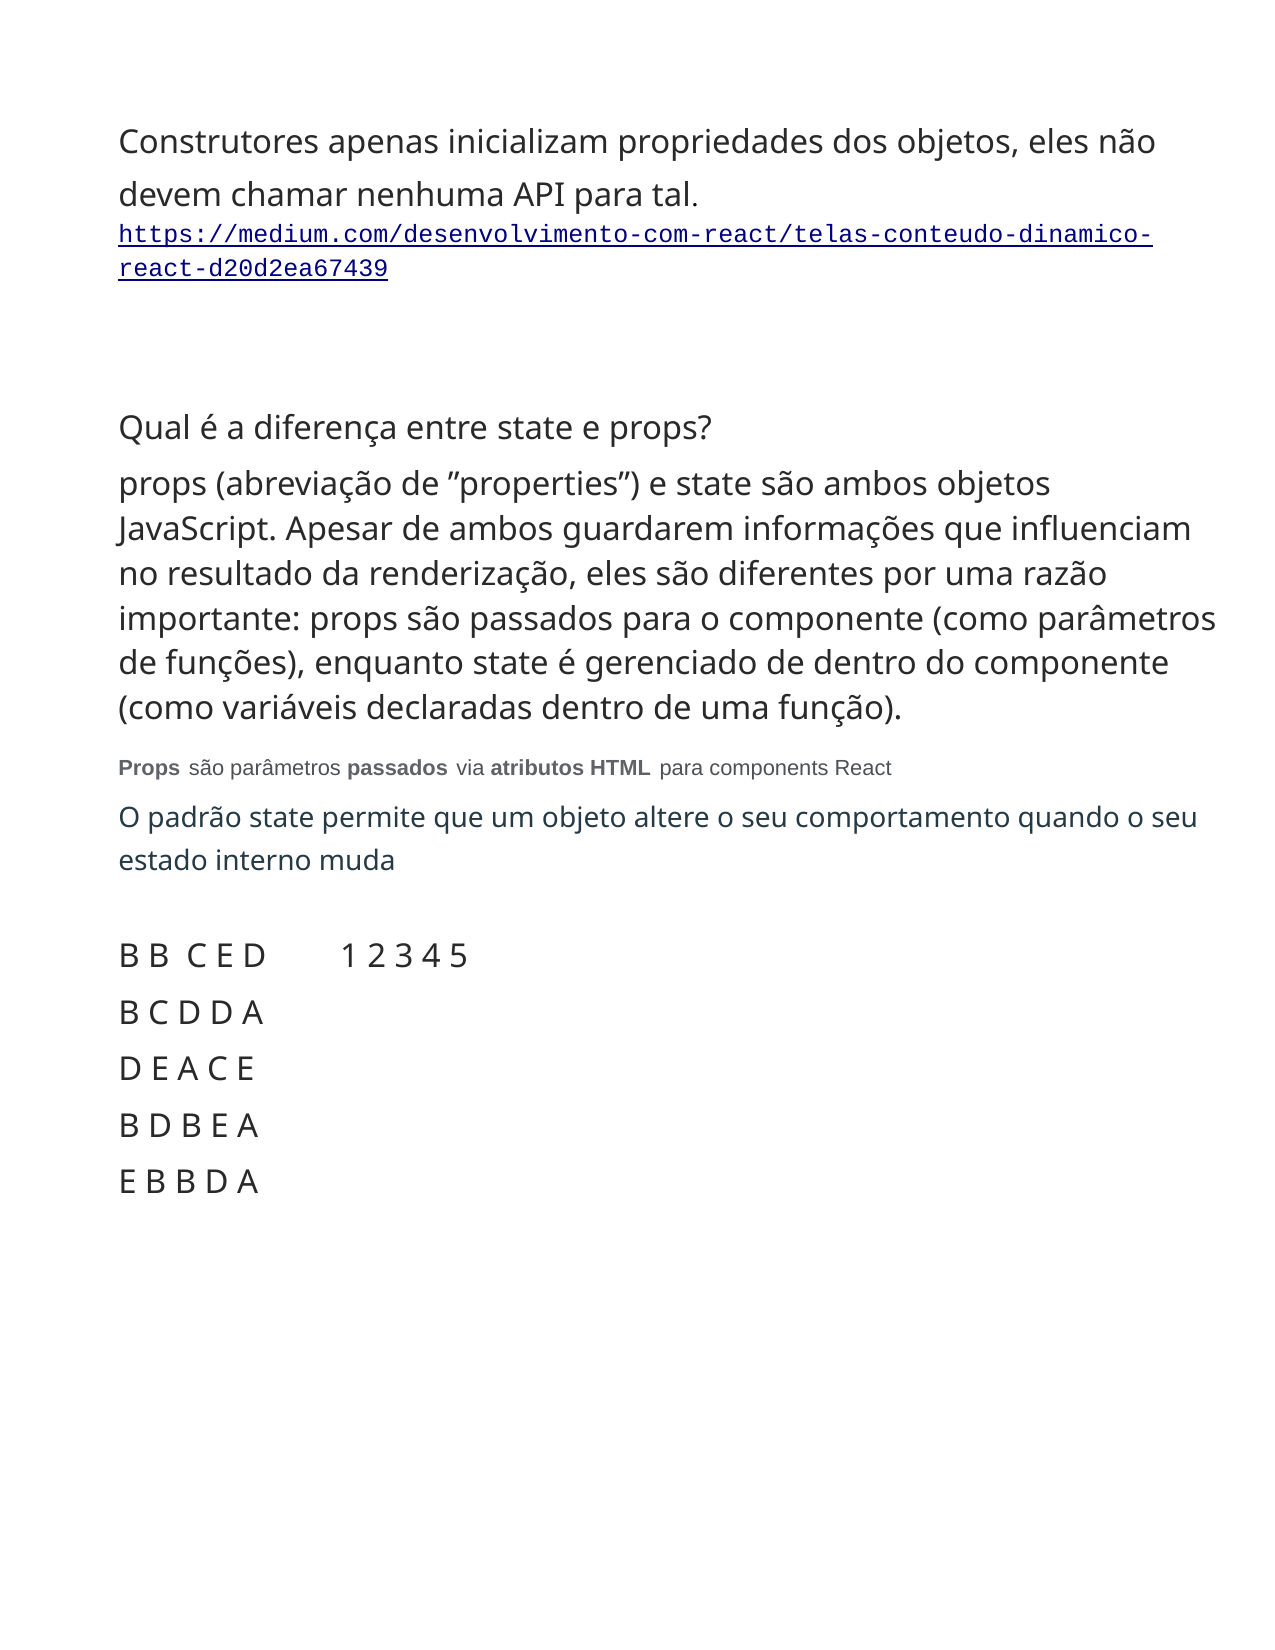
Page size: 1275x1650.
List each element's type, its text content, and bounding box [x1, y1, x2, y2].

text props (abreviação de ”properties”) e state são ambos objetos JavaScript. Apesar de ambos guardarem informações que influenciam no resultado da renderização, eles são diferentes por uma razão importante: props são passados para o componente (como parâmetros de funções), enquanto state é gerenciado de dentro do componente (como variáveis declaradas dentro de uma função). [118, 461, 1217, 729]
text E B B D A [118, 1159, 1217, 1203]
text O padrão state permite que um objeto altere o seu comportamento quando o seu estado interno muda [118, 797, 1217, 880]
text Props são parâmetros passados via atributos HTML para components React [118, 741, 1217, 785]
text D E A C E [118, 1046, 1217, 1090]
text Construtores apenas inicializam propriedades dos objetos, eles não devem chamar nenhuma API para tal. https://medium.com/desenvolvimento-com-react/telas-conteudo-dinamico-react-d20d2ea67439 [118, 118, 1217, 284]
subtitle Qual é a diferença entre state e props? [118, 404, 1217, 449]
text B D B E A [118, 1102, 1217, 1147]
text B C D D A [118, 989, 1217, 1034]
text B B C E D 1 2 3 4 5 [118, 932, 1217, 977]
